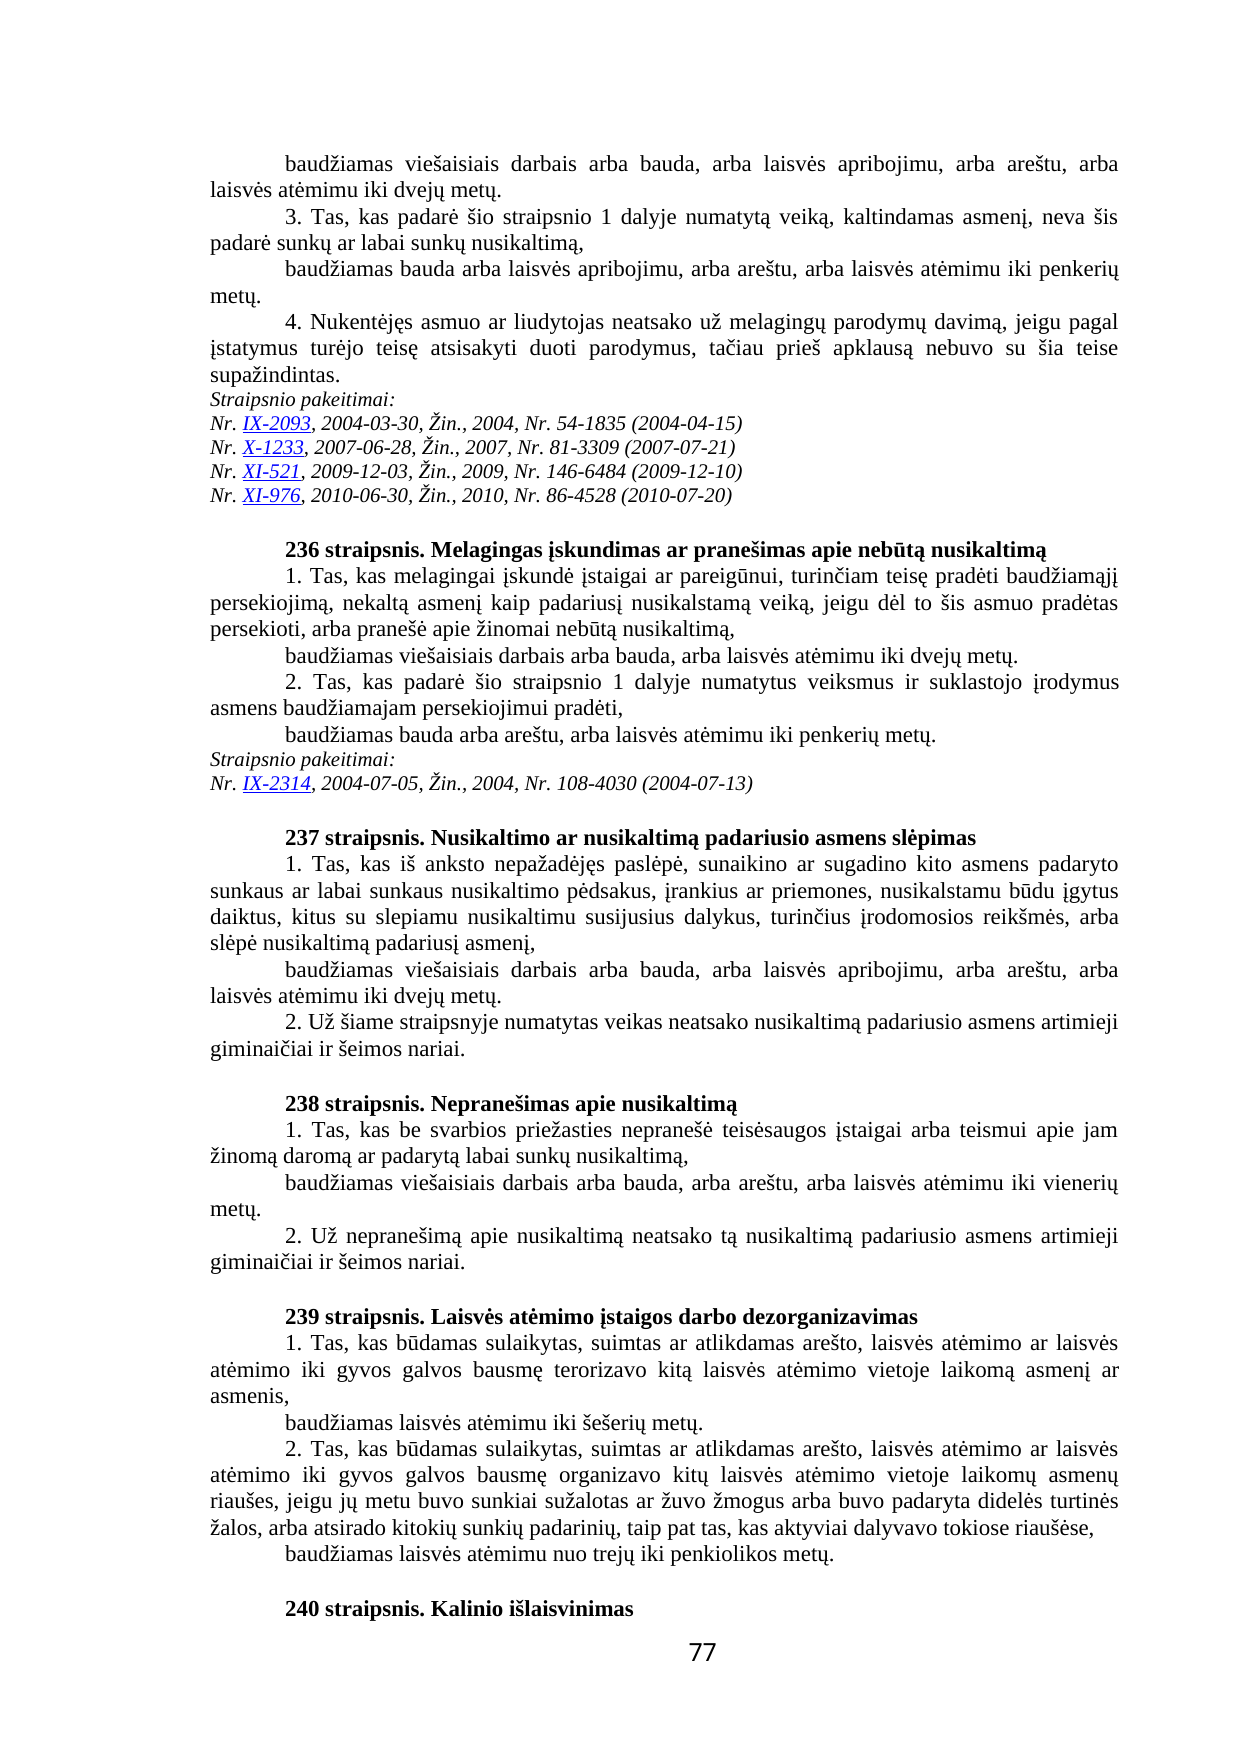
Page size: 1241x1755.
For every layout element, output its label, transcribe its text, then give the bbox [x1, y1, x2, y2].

text baudžiamas viešaisiais darbais arba bauda, arba laisvės apribojimu, arba areštu, arba laisvės atėmimu iki dvejų metų. [210, 956, 1120, 1008]
text baudžiamas laisvės atėmimu iki šešerių metų. [210, 1408, 1120, 1435]
text 2. Už nepranešimą apie nusikaltimą neatsako tą nusikaltimą padariusio asmens artimieji giminaičiai ir šeimos nariai. [210, 1222, 1120, 1274]
text 1. Tas, kas melagingai įskundė įstaigai ar pareigūnui, turinčiam teisę pradėti baudžiamąjį persekiojimą, nekaltą asmenį kaip padariusį nusikalstamą veiką, jeigu dėl to šis asmuo pradėtas persekioti, arba pranešė apie žinomai nebūtą nusikaltimą, [210, 563, 1120, 642]
text 240 straipsnis. Kalinio išlaisvinimas [210, 1595, 1120, 1622]
text Nr. XI-521, 2009-12-03, Žin., 2009, Nr. 146-6484 (2009-12-10) [210, 459, 1120, 483]
text baudžiamas laisvės atėmimu nuo trejų iki penkiolikos metų. [210, 1540, 1120, 1567]
text Nr. XI-976, 2010-06-30, Žin., 2010, Nr. 86-4528 (2010-07-20) [210, 483, 1120, 507]
text Nr. X-1233, 2007-06-28, Žin., 2007, Nr. 81-3309 (2007-07-21) [210, 435, 1120, 459]
text 236 straipsnis. Melagingas įskundimas ar pranešimas apie nebūtą nusikaltimą [285, 536, 1120, 563]
text 239 straipsnis. Laisvės atėmimo įstaigos darbo dezorganizavimas [210, 1303, 1120, 1329]
text 2. Už šiame straipsnyje numatytas veikas neatsako nusikaltimą padariusio asmens artimieji giminaičiai ir šeimos nariai. [210, 1008, 1120, 1061]
text baudžiamas bauda arba areštu, arba laisvės atėmimu iki penkerių metų. [210, 721, 1120, 747]
text Straipsnio pakeitimai: [210, 387, 1120, 411]
text 1. Tas, kas būdamas sulaikytas, suimtas ar atlikdamas arešto, laisvės atėmimo ar laisvės atėmimo iki gyvos galvos bausmę terorizavo kitą laisvės atėmimo vietoje laikomą asmenį ar asmenis, [210, 1329, 1120, 1408]
text Nr. IX-2093, 2004-03-30, Žin., 2004, Nr. 54-1835 (2004-04-15) [210, 411, 1120, 435]
text 1. Tas, kas iš anksto nepažadėjęs paslėpė, sunaikino ar sugadino kito asmens padaryto sunkaus ar labai sunkaus nusikaltimo pėdsakus, įrankius ar priemones, nusikalstamu būdu įgytus daiktus, kitus su slepiamu nusikaltimu susijusius dalykus, turinčius įrodomosios reikšmės, arba slėpė nusikaltimą padariusį asmenį, [210, 850, 1120, 956]
text baudžiamas viešaisiais darbais arba bauda, arba laisvės atėmimu iki dvejų metų. [210, 642, 1120, 668]
text 238 straipsnis. Nepranešimas apie nusikaltimą [210, 1090, 1120, 1116]
text baudžiamas bauda arba laisvės apribojimu, arba areštu, arba laisvės atėmimu iki penkerių metų. [210, 255, 1120, 308]
text 2. Tas, kas būdamas sulaikytas, suimtas ar atlikdamas arešto, laisvės atėmimo ar laisvės atėmimo iki gyvos galvos bausmę organizavo kitų laisvės atėmimo vietoje laikomų asmenų riaušes, jeigu jų metu buvo sunkiai sužalotas ar žuvo žmogus arba buvo padaryta didelės turtinės žalos, arba atsirado kitokių sunkių padarinių, taip pat tas, kas aktyviai dalyvavo tokiose riaušėse, [210, 1435, 1120, 1540]
text Nr. IX-2314, 2004-07-05, Žin., 2004, Nr. 108-4030 (2004-07-13) [210, 771, 1120, 795]
text 2. Tas, kas padarė šio straipsnio 1 dalyje numatytus veiksmus ir suklastojo įrodymus asmens baudžiamajam persekiojimui pradėti, [210, 668, 1120, 721]
text 237 straipsnis. Nusikaltimo ar nusikaltimą padariusio asmens slėpimas [210, 824, 1120, 850]
text 3. Tas, kas padarė šio straipsnio 1 dalyje numatytą veiką, kaltindamas asmenį, neva šis padarė sunkų ar labai sunkų nusikaltimą, [210, 203, 1120, 255]
text baudžiamas viešaisiais darbais arba bauda, arba areštu, arba laisvės atėmimu iki vienerių metų. [210, 1169, 1120, 1222]
text baudžiamas viešaisiais darbais arba bauda, arba laisvės apribojimu, arba areštu, arba laisvės atėmimu iki dvejų metų. [210, 150, 1120, 203]
text 4. Nukentėjęs asmuo ar liudytojas neatsako už melagingų parodymų davimą, jeigu pagal įstatymus turėjo teisę atsisakyti duoti parodymus, tačiau prieš apklausą nebuvo su šia teise supažindintas. [210, 308, 1120, 387]
text Straipsnio pakeitimai: [210, 747, 1120, 771]
text 1. Tas, kas be svarbios priežasties nepranešė teisėsaugos įstaigai arba teismui apie jam žinomą daromą ar padarytą labai sunkų nusikaltimą, [210, 1116, 1120, 1169]
